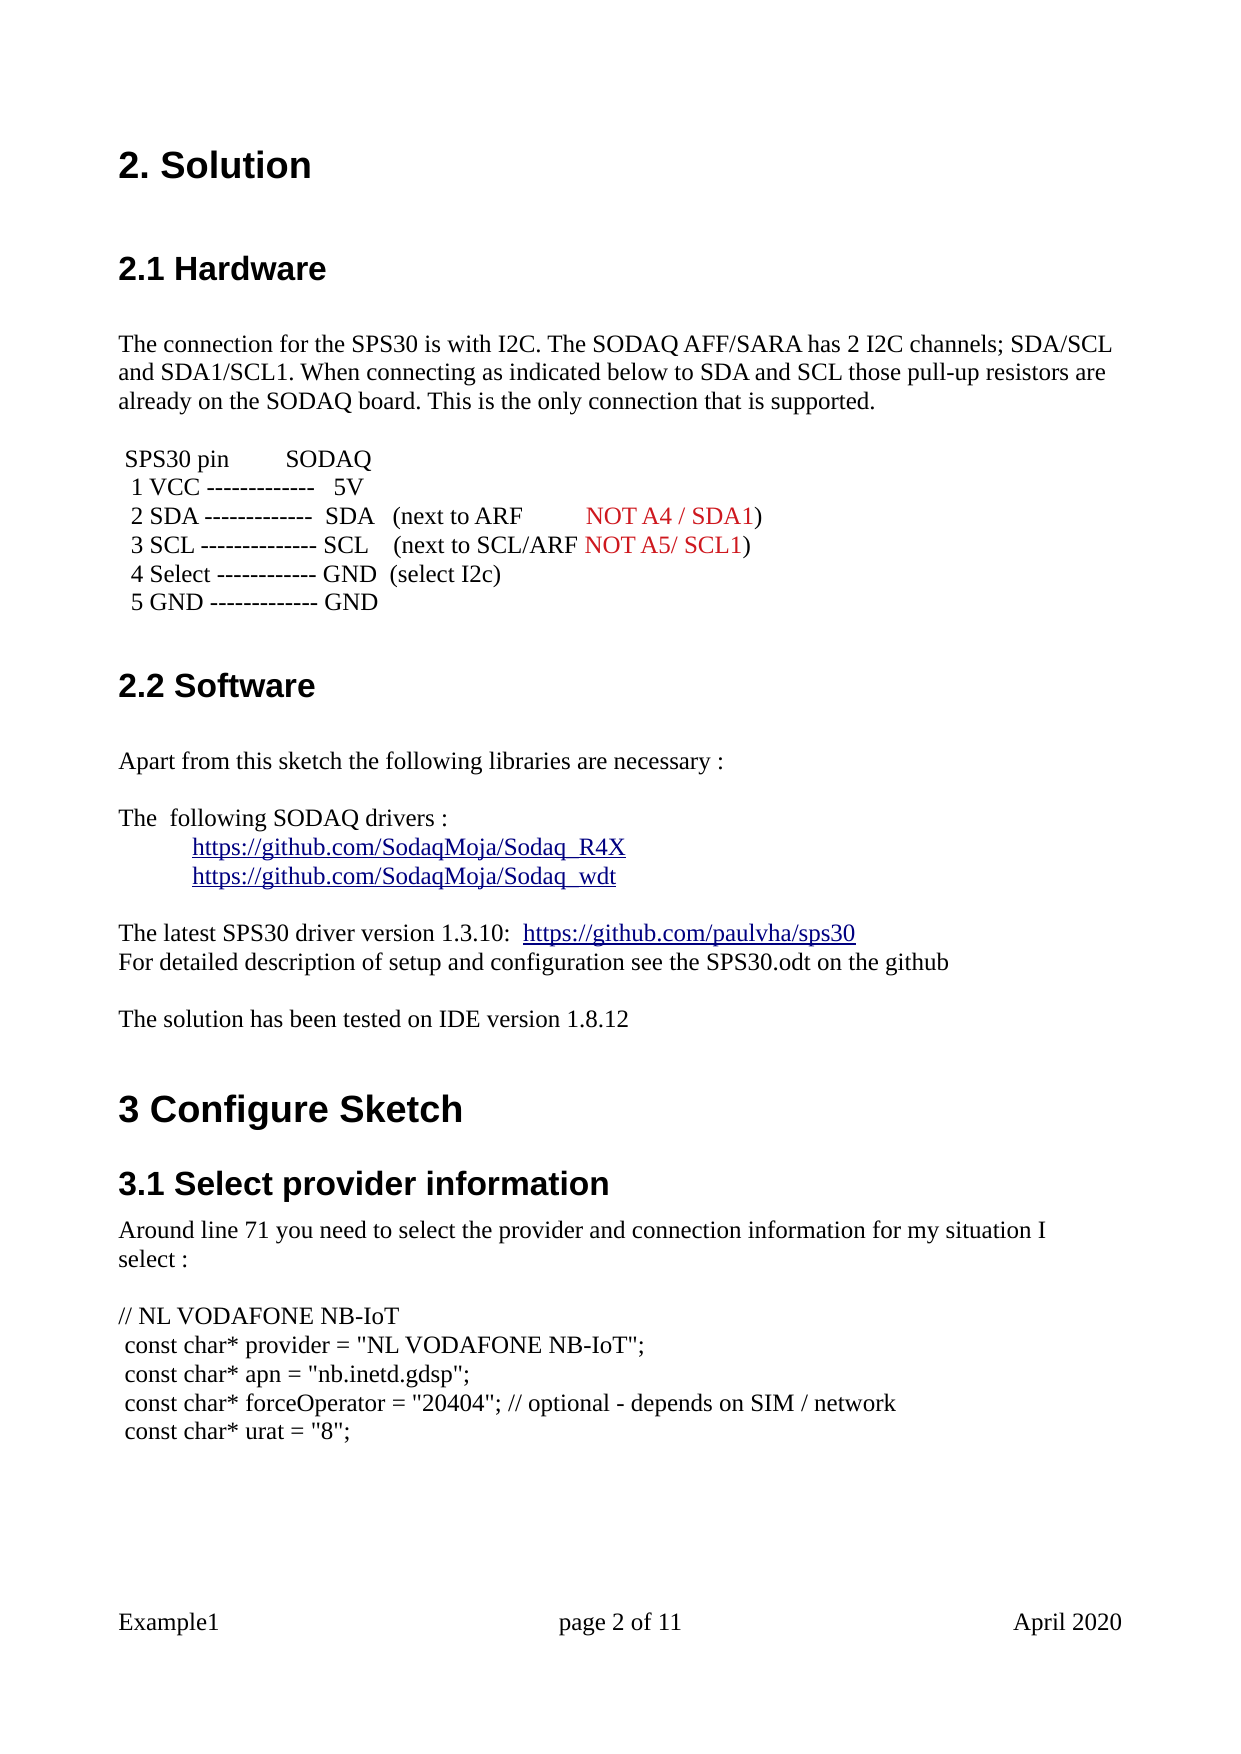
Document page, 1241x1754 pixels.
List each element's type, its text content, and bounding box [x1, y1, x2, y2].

text 3 SCL -------------- SCL (next to SCL/ARF NOT A5/ SCL1) [118, 530, 1122, 559]
text const char* provider = "NL VODAFONE NB-IoT"; [118, 1330, 1122, 1359]
text https://github.com/SodaqMoja/Sodaq_wdt [118, 861, 1122, 889]
text Around line 71 you need to select the provider and connection information for my situation I select : [118, 1215, 1122, 1273]
text const char* forceOperator = "20404"; // optional - depends on SIM / network [118, 1388, 1122, 1416]
text const char* urat = "8"; [118, 1416, 1122, 1445]
text 5 GND ------------- GND [118, 587, 1122, 616]
text const char* apn = "nb.inetd.gdsp"; [118, 1359, 1122, 1388]
subtitle 2. Solution [118, 143, 1122, 187]
text https://github.com/SodaqMoja/Sodaq_R4X [118, 832, 1122, 861]
text The latest SPS30 driver version 1.3.10: https://github.com/paulvha/sps30 [118, 918, 1122, 947]
text SPS30 pin SODAQ [118, 444, 1122, 472]
text The solution has been tested on IDE version 1.8.12 [118, 1004, 1122, 1033]
subtitle 3 Configure Sketch [118, 1087, 1122, 1131]
subtitle 3.1 Select provider information [118, 1164, 1122, 1203]
text // NL VODAFONE NB-IoT [118, 1301, 1122, 1330]
text For detailed description of setup and configuration see the SPS30.odt on the github [118, 947, 1122, 976]
subtitle 2.1 Hardware [118, 249, 1122, 287]
text Apart from this sketch the following libraries are necessary : [118, 746, 1122, 774]
text 1 VCC ------------- 5V [118, 472, 1122, 501]
text The connection for the SPS30 is with I2C. The SODAQ AFF/SARA has 2 I2C channels; SDA/SCL and SDA1/SCL1. When connecting as indicated below to SDA and SCL those pull-up resistors are already on the SODAQ board. This is the only connection that is supported. [118, 329, 1122, 415]
subtitle 2.2 Software [118, 666, 1122, 704]
text 4 Select ------------ GND (select I2c) [118, 559, 1122, 587]
text 2 SDA ------------- SDA (next to ARF NOT A4 / SDA1) [118, 501, 1122, 530]
text The following SODAQ drivers : [118, 803, 1122, 832]
